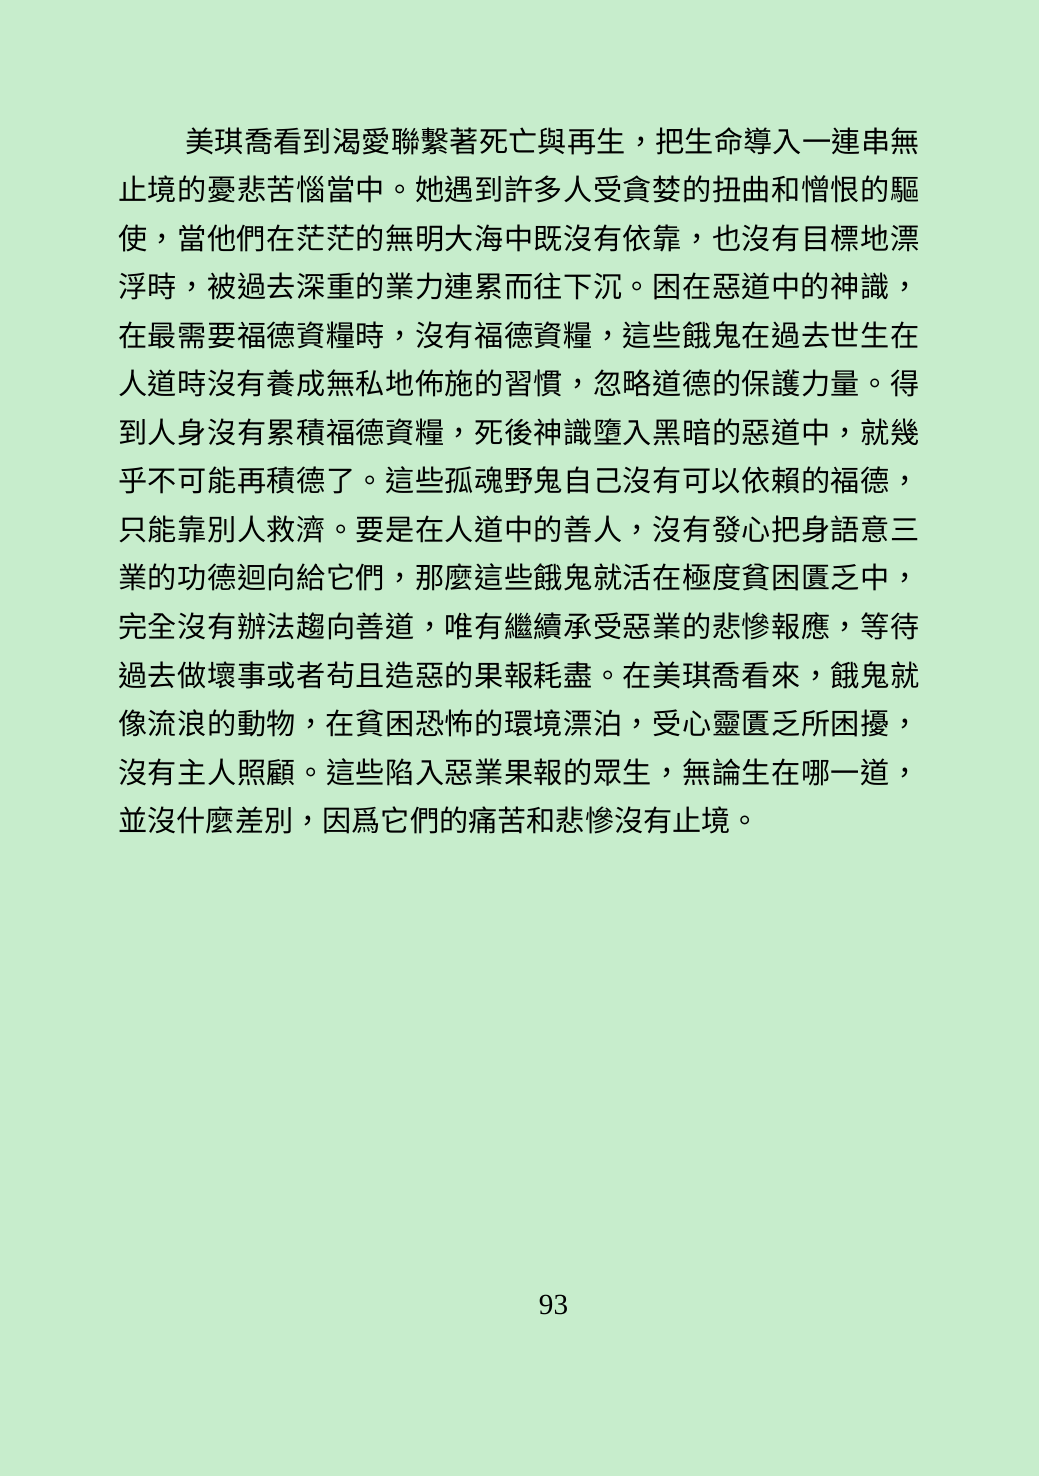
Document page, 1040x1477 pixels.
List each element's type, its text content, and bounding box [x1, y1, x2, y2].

text 美琪喬看到渴愛聯繫著死亡與再生，把生命導入一連串無止境的憂悲苦惱當中。她遇到許多人受貪婪的扭曲和憎恨的驅使，當他們在茫茫的無明大海中既沒有依靠，也沒有目標地漂浮時，被過去深重的業力連累而往下沉。困在惡道中的神識，在最需要福德資糧時，沒有福德資糧，這些餓鬼在過去世生在人道時沒有養成無私地佈施的習慣，忽略道德的保護力量。得到人身沒有累積福德資糧，死後神識墮入黑暗的惡道中，就幾乎不可能再積德了。這些孤魂野鬼自己沒有可以依賴的福德，只能靠別人救濟。要是在人道中的善人，沒有發心把身語意三業的功德迴向給它們，那麼這些餓鬼就活在極度貧困匱乏中，完全沒有辦法趨向善道，唯有繼續承受惡業的悲慘報應，等待過去做壞事或者茍且造惡的果報耗盡。在美琪喬看來，餓鬼就像流浪的動物，在貧困恐怖的環境漂泊，受心靈匱乏所困擾，沒有主人照顧。這些陷入惡業果報的眾生，無論生在哪一道，並沒什麼差別，因爲它們的痛苦和悲慘沒有止境。 [118, 118, 921, 840]
